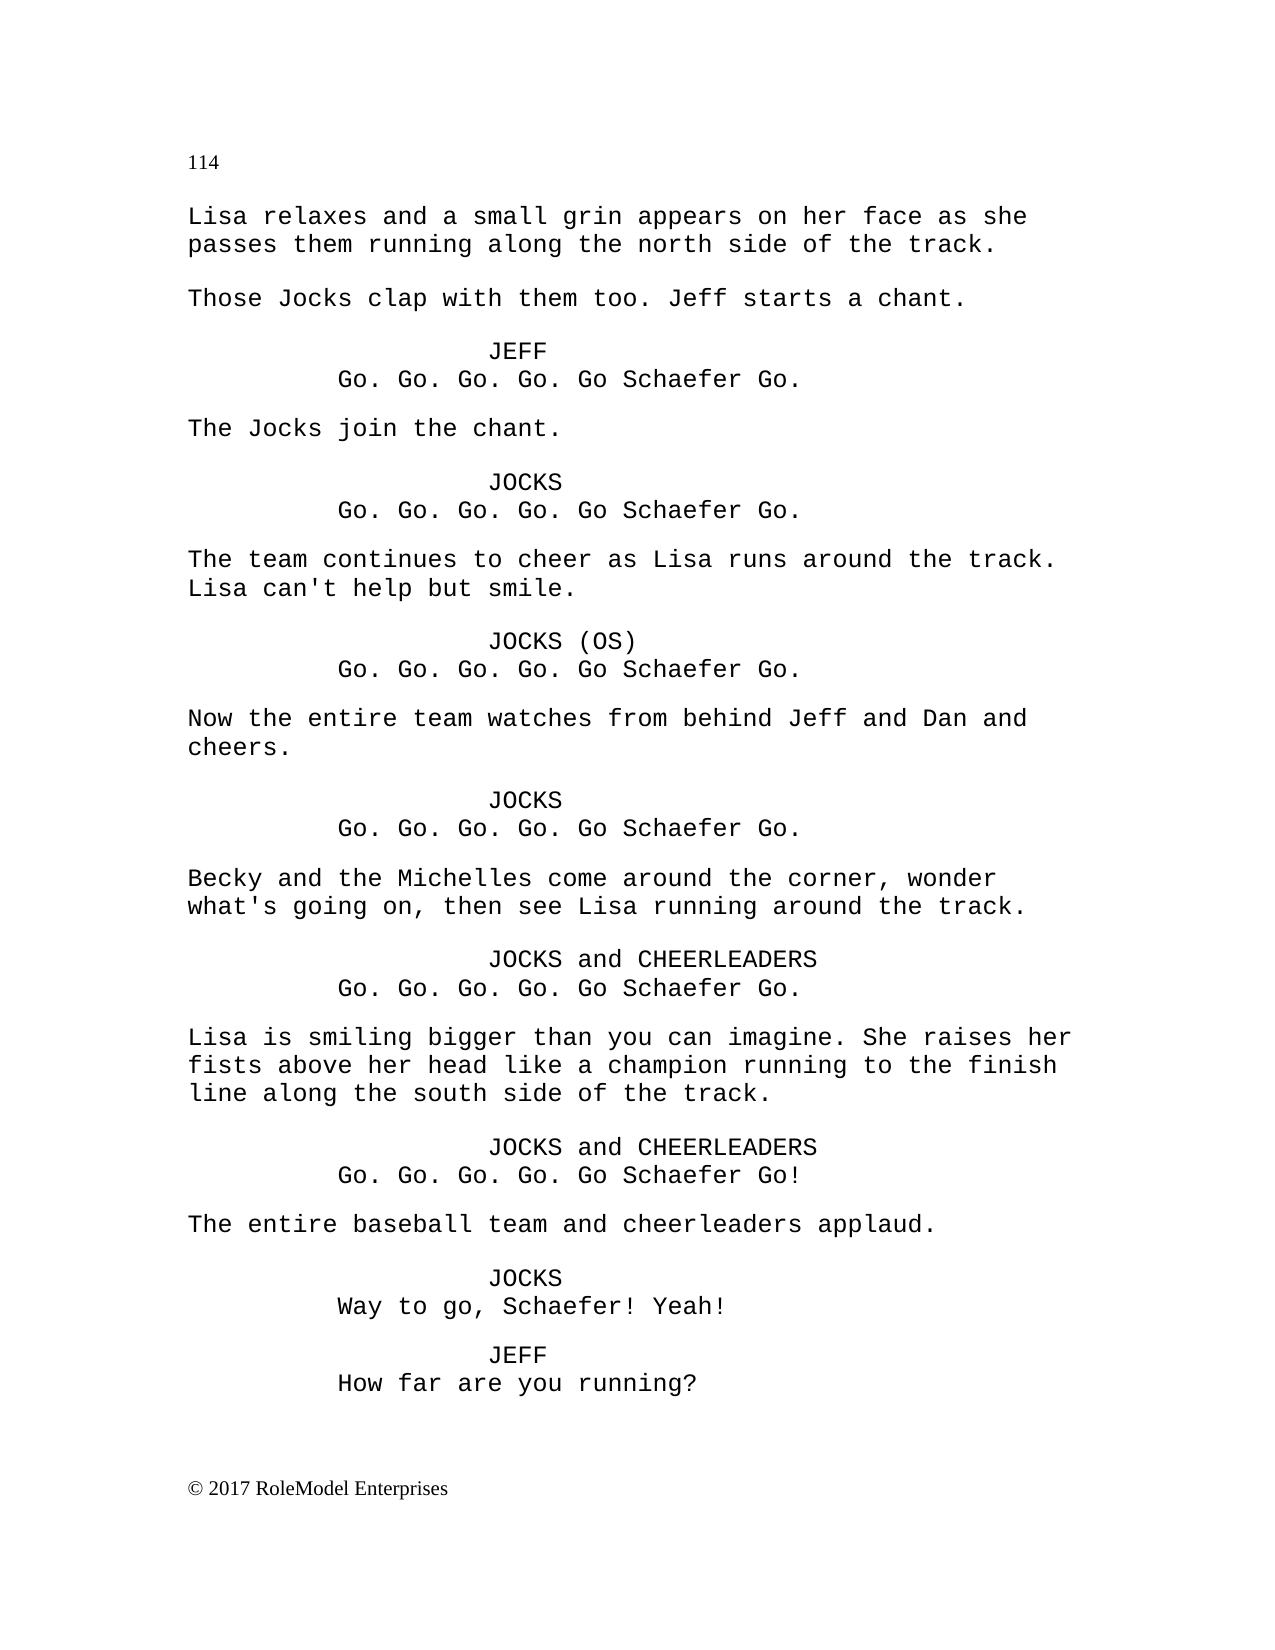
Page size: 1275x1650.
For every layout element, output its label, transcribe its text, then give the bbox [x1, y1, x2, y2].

text JOCKS [187, 469, 1087, 498]
text JOCKS [187, 788, 1087, 816]
text Lisa relaxes and a small grin appears on her face as she passes them running along the north side of the track. [187, 203, 1087, 260]
text JOCKS (OS) [187, 628, 1087, 657]
text JEFF [187, 1343, 1087, 1371]
text Now the entire team watches from behind Jeff and Dan and cheers. [187, 706, 1087, 763]
text The Jocks join the chant. [187, 416, 1087, 444]
text Go. Go. Go. Go. Go Schaefer Go. [337, 816, 937, 844]
text Lisa is smiling bigger than you can imagine. She raises her fists above her head like a champion running to the finish line along the south side of the track. [187, 1024, 1087, 1109]
text Go. Go. Go. Go. Go Schaefer Go. [337, 498, 937, 526]
text JEFF [187, 338, 1087, 367]
text Go. Go. Go. Go. Go Schaefer Go. [337, 367, 937, 395]
text Go. Go. Go. Go. Go Schaefer Go. [337, 975, 937, 1003]
text How far are you running? [337, 1371, 937, 1399]
text Way to go, Schaefer! Yeah! [337, 1293, 937, 1322]
text The team continues to cheer as Lisa runs around the track. Lisa can't help but smile. [187, 547, 1087, 603]
text Go. Go. Go. Go. Go Schaefer Go! [337, 1163, 937, 1191]
text Go. Go. Go. Go. Go Schaefer Go. [337, 657, 937, 685]
text JOCKS and CHEERLEADERS [187, 947, 1087, 975]
text JOCKS [187, 1265, 1087, 1293]
text The entire baseball team and cheerleaders applaud. [187, 1212, 1087, 1240]
text Becky and the Michelles come around the corner, wonder what's going on, then see Lisa running around the track. [187, 865, 1087, 922]
text Those Jocks clap with them too. Jeff starts a chant. [187, 285, 1087, 313]
text JOCKS and CHEERLEADERS [187, 1134, 1087, 1163]
